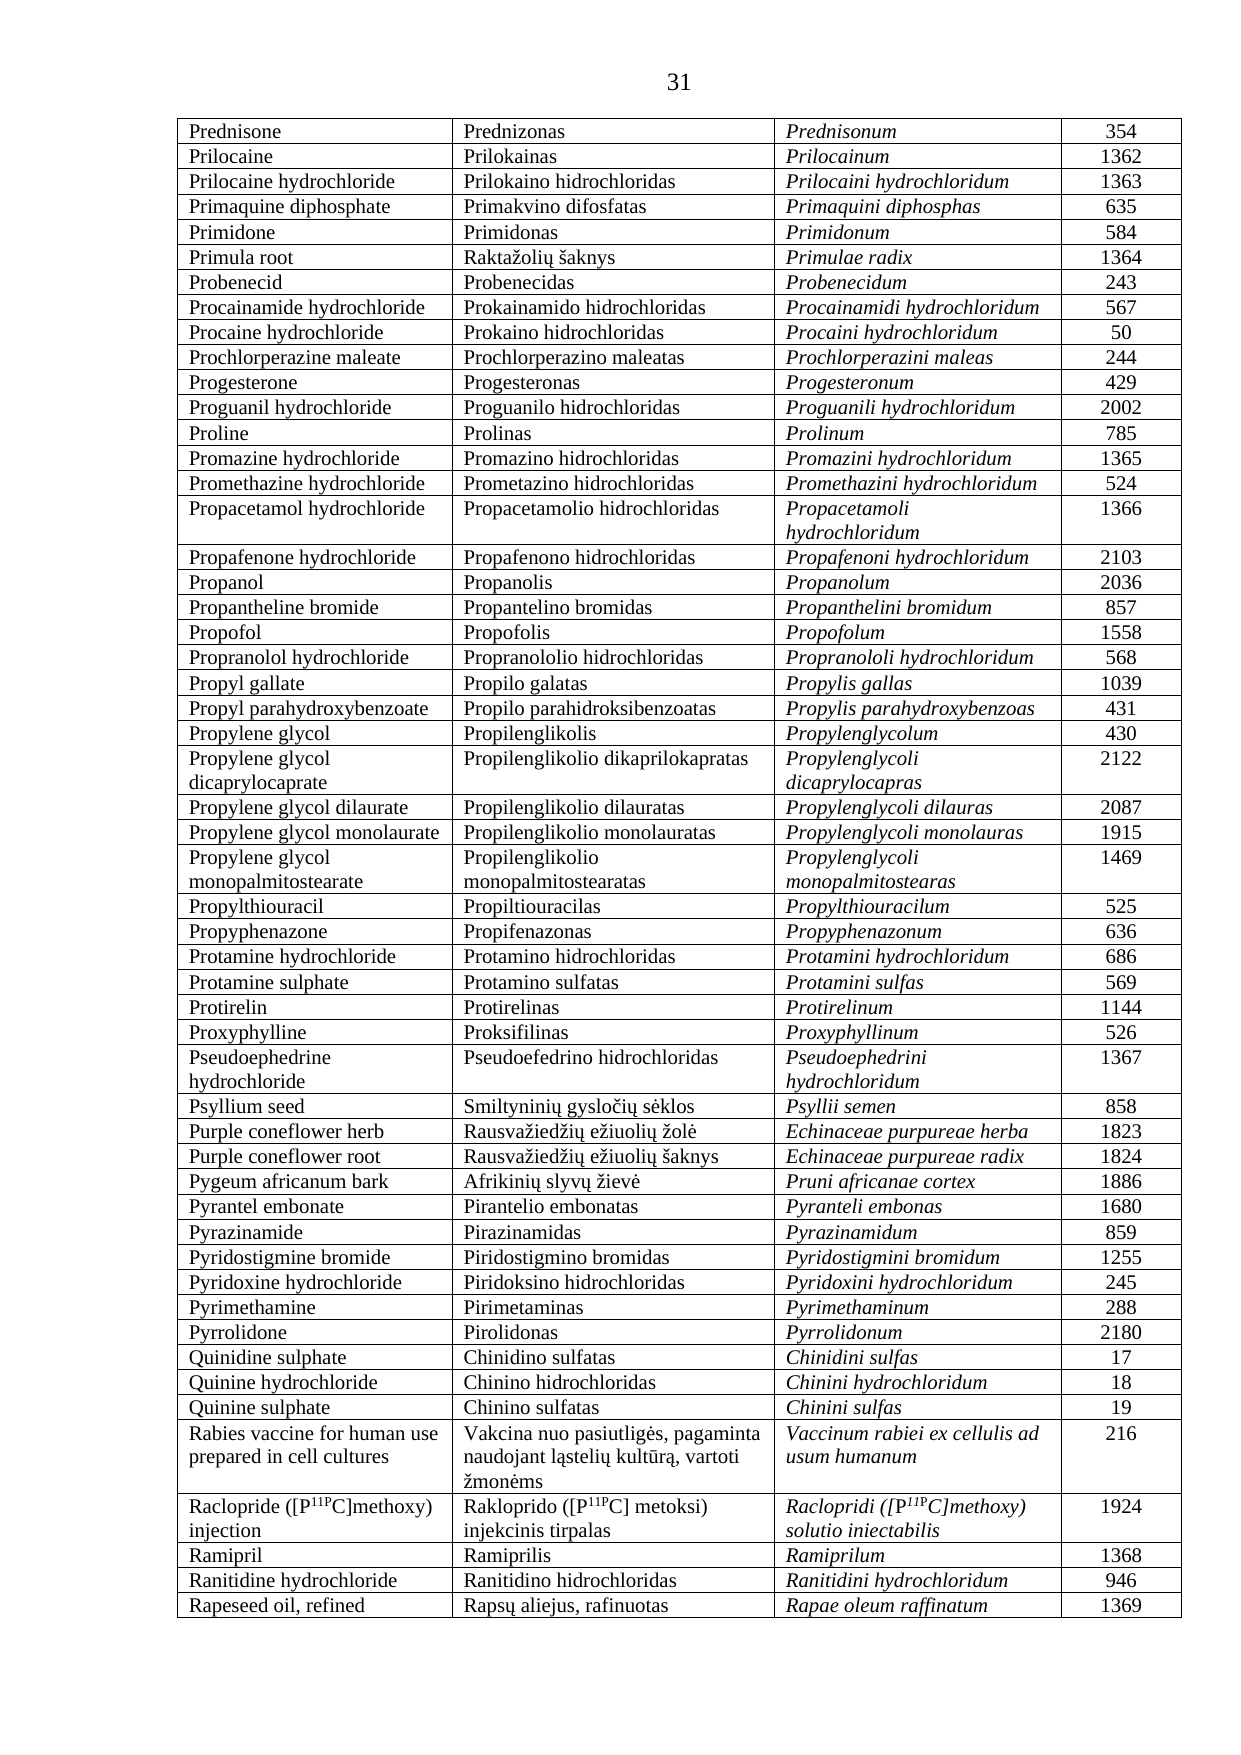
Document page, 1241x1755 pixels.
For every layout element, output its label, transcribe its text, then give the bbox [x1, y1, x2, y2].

table_cell 2122 [1062, 746, 1181, 794]
table_cell Prednisonum [775, 119, 1061, 143]
table_cell 857 [1062, 595, 1181, 619]
table_cell 1255 [1062, 1245, 1181, 1269]
table_cell Propylthiouracilum [775, 894, 1061, 918]
table_cell Raclopride ([P11PC]methoxy) injection [178, 1494, 452, 1542]
table_cell Pyridoxini hydrochloridum [775, 1270, 1061, 1294]
table_cell Protirelin [178, 995, 452, 1019]
table_cell 18 [1062, 1370, 1181, 1394]
table_cell Piridostigmino bromidas [453, 1245, 774, 1269]
table_cell Promazini hydrochloridum [775, 446, 1061, 469]
table_cell Propylis parahydroxybenzoas [775, 696, 1061, 719]
table_cell Prochlorperazini maleas [775, 345, 1061, 369]
table_cell Pyridoxine hydrochloride [178, 1270, 452, 1294]
table_cell Primulae radix [775, 245, 1061, 269]
table_cell Probenecid [178, 270, 452, 294]
table_cell 50 [1062, 320, 1181, 344]
table_cell Propylthiouracil [178, 894, 452, 918]
table_cell Prilocaine [178, 144, 452, 168]
table_cell Progesteronas [453, 370, 774, 394]
table_cell 686 [1062, 945, 1181, 968]
table_cell Echinaceae purpureae radix [775, 1144, 1061, 1168]
table_cell Propacetamoli hydrochloridum [775, 496, 1061, 544]
table_cell Prilokaino hidrochloridas [453, 169, 774, 193]
table_cell 569 [1062, 970, 1181, 994]
table_cell 1363 [1062, 169, 1181, 193]
table_cell Ranitidini hydrochloridum [775, 1568, 1061, 1592]
table_cell 1366 [1062, 496, 1181, 544]
table_cell Psyllium seed [178, 1094, 452, 1118]
table_cell Progesterone [178, 370, 452, 394]
table_cell Ramiprilis [453, 1543, 774, 1567]
table_cell Prochlorperazino maleatas [453, 345, 774, 369]
table_cell Primidone [178, 220, 452, 244]
table_cell Propylenglycoli dilauras [775, 795, 1061, 819]
table_cell 859 [1062, 1220, 1181, 1244]
table_cell Propylene glycol monolaurate [178, 820, 452, 844]
table_cell Promethazine hydrochloride [178, 471, 452, 495]
table_cell 244 [1062, 345, 1181, 369]
table_cell 243 [1062, 270, 1181, 294]
table_cell Rapae oleum raffinatum [775, 1593, 1061, 1617]
table_cell Propafenono hidrochloridas [453, 545, 774, 569]
table_cell Pyrrolidone [178, 1320, 452, 1344]
table_cell 216 [1062, 1420, 1181, 1493]
table_cell Propylene glycol dilaurate [178, 795, 452, 819]
table_cell 354 [1062, 119, 1181, 143]
table_cell Protamine sulphate [178, 970, 452, 994]
table_cell Pyrimethamine [178, 1295, 452, 1319]
table_cell Propilenglikolis [453, 721, 774, 745]
table_cell 1368 [1062, 1543, 1181, 1567]
table_cell Purple coneflower herb [178, 1119, 452, 1143]
table_cell Rapeseed oil, refined [178, 1593, 452, 1617]
table_cell Protamino sulfatas [453, 970, 774, 994]
table_cell Vaccinum rabiei ex cellulis ad usum humanum [775, 1420, 1061, 1493]
table_cell Prochlorperazine maleate [178, 345, 452, 369]
table_cell 1365 [1062, 446, 1181, 469]
table_cell Propanthelini bromidum [775, 595, 1061, 619]
table_cell Propofolis [453, 620, 774, 644]
table_cell Ranitidine hydrochloride [178, 1568, 452, 1592]
table_cell Pyranteli embonas [775, 1195, 1061, 1218]
table_cell Propafenoni hydrochloridum [775, 545, 1061, 569]
table_cell Promazine hydrochloride [178, 446, 452, 469]
table_cell Propifenazonas [453, 919, 774, 943]
table_cell 946 [1062, 1568, 1181, 1592]
table_cell Primidonum [775, 220, 1061, 244]
table_cell 1362 [1062, 144, 1181, 168]
table_cell Propyl parahydroxybenzoate [178, 696, 452, 719]
table_cell Prilocaine hydrochloride [178, 169, 452, 193]
table_cell Primula root [178, 245, 452, 269]
table_cell Propranololio hidrochloridas [453, 645, 774, 669]
table_cell Pygeum africanum bark [178, 1169, 452, 1193]
table_cell Prokainamido hidrochloridas [453, 295, 774, 319]
table_cell 1367 [1062, 1045, 1181, 1093]
table_cell Propacetamol hydrochloride [178, 496, 452, 544]
table_cell 1558 [1062, 620, 1181, 644]
table_cell 858 [1062, 1094, 1181, 1118]
table_cell Chinidino sulfatas [453, 1345, 774, 1369]
table_cell Propranololi hydrochloridum [775, 645, 1061, 669]
table_cell Procaine hydrochloride [178, 320, 452, 344]
table_cell Quinine sulphate [178, 1395, 452, 1419]
table_cell Pyrantel embonate [178, 1195, 452, 1218]
table_cell Rabies vaccine for human use prepared in cell cultures [178, 1420, 452, 1493]
table_cell Primidonas [453, 220, 774, 244]
table_cell Probenecidas [453, 270, 774, 294]
table_cell Pyrazinamidum [775, 1220, 1061, 1244]
table_cell Chinini sulfas [775, 1395, 1061, 1419]
table_cell 785 [1062, 420, 1181, 444]
table_cell 245 [1062, 1270, 1181, 1294]
table_cell 431 [1062, 696, 1181, 719]
table_cell Pyridostigmine bromide [178, 1245, 452, 1269]
table_cell Proline [178, 420, 452, 444]
table_cell Prolinas [453, 420, 774, 444]
table_cell 1364 [1062, 245, 1181, 269]
table_cell 584 [1062, 220, 1181, 244]
table_cell Propyphenazonum [775, 919, 1061, 943]
table_cell Proksifilinas [453, 1020, 774, 1044]
table_cell Propacetamolio hidrochloridas [453, 496, 774, 544]
table_cell 2103 [1062, 545, 1181, 569]
table_cell Protirelinas [453, 995, 774, 1019]
table_cell 635 [1062, 195, 1181, 218]
table_cell Propanolis [453, 570, 774, 594]
table_cell 1924 [1062, 1494, 1181, 1542]
table_cell Pirantelio embonatas [453, 1195, 774, 1218]
table_cell Pirolidonas [453, 1320, 774, 1344]
table_cell Propofolum [775, 620, 1061, 644]
table_cell 1823 [1062, 1119, 1181, 1143]
table_cell Propilenglikolio monolauratas [453, 820, 774, 844]
table_cell 2180 [1062, 1320, 1181, 1344]
table_cell 1680 [1062, 1195, 1181, 1218]
table_cell 2002 [1062, 395, 1181, 419]
table_cell Vakcina nuo pasiutligės, pagaminta naudojant ląstelių kultūrą, vartoti žmonėms [453, 1420, 774, 1493]
table_cell Protamini sulfas [775, 970, 1061, 994]
table_cell Primaquine diphosphate [178, 195, 452, 218]
table_cell Propylenglycoli dicaprylocapras [775, 746, 1061, 794]
table_cell Chinidini sulfas [775, 1345, 1061, 1369]
table_cell Smiltyninių gysločių sėklos [453, 1094, 774, 1118]
table_cell Pseudoephedrini hydrochloridum [775, 1045, 1061, 1093]
table_cell Primaquini diphosphas [775, 195, 1061, 218]
table_cell Procainamidi hydrochloridum [775, 295, 1061, 319]
table_cell 567 [1062, 295, 1181, 319]
table_cell 2087 [1062, 795, 1181, 819]
table_cell Rausvažiedžių ežiuolių žolė [453, 1119, 774, 1143]
table_cell 525 [1062, 894, 1181, 918]
table_cell Raktažolių šaknys [453, 245, 774, 269]
table_cell 288 [1062, 1295, 1181, 1319]
table_cell Prolinum [775, 420, 1061, 444]
table_cell Propylis gallas [775, 670, 1061, 694]
table_cell Chinino hidrochloridas [453, 1370, 774, 1394]
table_cell Protamino hidrochloridas [453, 945, 774, 968]
table_cell 17 [1062, 1345, 1181, 1369]
table_cell 1915 [1062, 820, 1181, 844]
table_cell Propyl gallate [178, 670, 452, 694]
table_cell 1886 [1062, 1169, 1181, 1193]
table_cell Pyridostigmini bromidum [775, 1245, 1061, 1269]
table_cell Echinaceae purpureae herba [775, 1119, 1061, 1143]
table_cell Ranitidino hidrochloridas [453, 1568, 774, 1592]
table_cell Purple coneflower root [178, 1144, 452, 1168]
table_cell 1369 [1062, 1593, 1181, 1617]
table_cell Ramiprilum [775, 1543, 1061, 1567]
table_cell Propilenglikolio monopalmitostearatas [453, 845, 774, 893]
table_cell Protamini hydrochloridum [775, 945, 1061, 968]
table_cell 526 [1062, 1020, 1181, 1044]
table_cell 1039 [1062, 670, 1181, 694]
table_cell Propylene glycol dicaprylocaprate [178, 746, 452, 794]
table_cell 1469 [1062, 845, 1181, 893]
table_cell Prilocainum [775, 144, 1061, 168]
table_cell Propilo parahidroksibenzoatas [453, 696, 774, 719]
table_cell Propanolum [775, 570, 1061, 594]
table_cell Propantelino bromidas [453, 595, 774, 619]
table_cell Promethazini hydrochloridum [775, 471, 1061, 495]
table_cell Ramipril [178, 1543, 452, 1567]
table_cell Procainamide hydrochloride [178, 295, 452, 319]
table_cell Rausvažiedžių ežiuolių šaknys [453, 1144, 774, 1168]
table_cell 19 [1062, 1395, 1181, 1419]
table_cell Propilenglikolio dilauratas [453, 795, 774, 819]
table_cell Chinini hydrochloridum [775, 1370, 1061, 1394]
table_cell Prokaino hidrochloridas [453, 320, 774, 344]
table_cell 430 [1062, 721, 1181, 745]
table_cell Afrikinių slyvų žievė [453, 1169, 774, 1193]
table_cell Propafenone hydrochloride [178, 545, 452, 569]
table_cell Propylene glycol [178, 721, 452, 745]
table_cell Pruni africanae cortex [775, 1169, 1061, 1193]
table_cell Propylene glycol monopalmitostearate [178, 845, 452, 893]
table_cell Pirimetaminas [453, 1295, 774, 1319]
table_cell Rakloprido ([P11PC] metoksi) injekcinis tirpalas [453, 1494, 774, 1542]
table_cell 1144 [1062, 995, 1181, 1019]
table_cell 429 [1062, 370, 1181, 394]
table_cell Propylenglycoli monolauras [775, 820, 1061, 844]
table_cell Propilenglikolio dikaprilokapratas [453, 746, 774, 794]
table_cell Pirazinamidas [453, 1220, 774, 1244]
table_cell Pyrimethaminum [775, 1295, 1061, 1319]
table_cell Primakvino difosfatas [453, 195, 774, 218]
table_cell Pyrrolidonum [775, 1320, 1061, 1344]
table_cell Pseudoephedrine hydrochloride [178, 1045, 452, 1093]
table_cell Prometazino hidrochloridas [453, 471, 774, 495]
table_cell Proxyphyllinum [775, 1020, 1061, 1044]
table_cell Promazino hidrochloridas [453, 446, 774, 469]
table_cell Protamine hydrochloride [178, 945, 452, 968]
table_cell Psyllii semen [775, 1094, 1061, 1118]
table_cell Pseudoefedrino hidrochloridas [453, 1045, 774, 1093]
table_cell Propranolol hydrochloride [178, 645, 452, 669]
table_cell Procaini hydrochloridum [775, 320, 1061, 344]
table_cell Propyphenazone [178, 919, 452, 943]
table_cell Prednizonas [453, 119, 774, 143]
table_cell Proguanilo hidrochloridas [453, 395, 774, 419]
table_cell Protirelinum [775, 995, 1061, 1019]
table_cell 524 [1062, 471, 1181, 495]
table_cell Piridoksino hidrochloridas [453, 1270, 774, 1294]
table_cell 2036 [1062, 570, 1181, 594]
table_cell Propylenglycoli monopalmitostearas [775, 845, 1061, 893]
table_cell Quinidine sulphate [178, 1345, 452, 1369]
table_cell Chinino sulfatas [453, 1395, 774, 1419]
table_cell Propylenglycolum [775, 721, 1061, 745]
table_cell 636 [1062, 919, 1181, 943]
table_cell Proxyphylline [178, 1020, 452, 1044]
table_cell Quinine hydrochloride [178, 1370, 452, 1394]
table_cell Prednisone [178, 119, 452, 143]
table_cell 1824 [1062, 1144, 1181, 1168]
table_cell Pyrazinamide [178, 1220, 452, 1244]
table_cell Propantheline bromide [178, 595, 452, 619]
table_cell Proguanili hydrochloridum [775, 395, 1061, 419]
table_cell Raclopridi ([P11PC]methoxy) solutio iniectabilis [775, 1494, 1061, 1542]
table_cell Probenecidum [775, 270, 1061, 294]
table_cell Prilokainas [453, 144, 774, 168]
table_cell Propiltiouracilas [453, 894, 774, 918]
table_cell Propofol [178, 620, 452, 644]
table_cell Proguanil hydrochloride [178, 395, 452, 419]
table_cell Propanol [178, 570, 452, 594]
table_cell Progesteronum [775, 370, 1061, 394]
table_cell 568 [1062, 645, 1181, 669]
table_cell Rapsų aliejus, rafinuotas [453, 1593, 774, 1617]
table_cell Propilo galatas [453, 670, 774, 694]
table_cell Prilocaini hydrochloridum [775, 169, 1061, 193]
